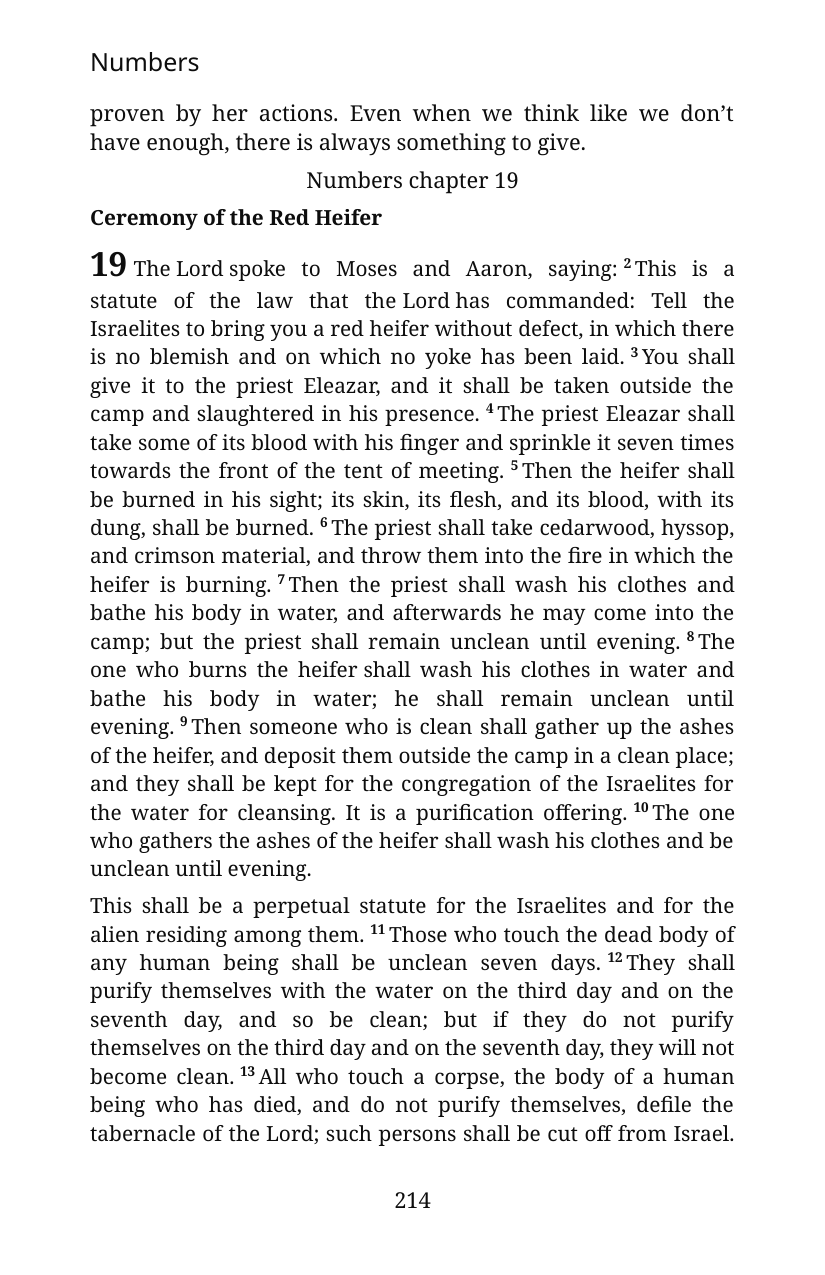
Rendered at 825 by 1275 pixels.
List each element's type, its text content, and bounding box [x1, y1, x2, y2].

text proven by her actions. Even when we think like we don’t have enough, there is always something to give. [90, 97, 735, 157]
text This shall be a perpetual statute for the Israelites and for the alien residing among them. 11 Those who touch the dead body of any human being shall be unclean seven days. 12 They shall purify themselves with the water on the third day and on the seventh day, and so be clean; but if they do not purify themselves on the third day and on the seventh day, they will not become clean. 13 All who touch a corpse, the body of a human being who has died, and do not purify themselves, defile the tabernacle of the Lord; such persons shall be cut off from Israel. [90, 891, 735, 1147]
text Numbers chapter 19 [90, 165, 735, 195]
text Ceremony of the Red Heifer [90, 203, 735, 232]
text 19 The Lord spoke to Moses and Aaron, saying: 2 This is a statute of the law that the Lord has commanded: Tell the Israelites to bring you a red heifer without defect, in which there is no blemish and on which no yoke has been laid. 3 You shall give it to the priest Eleazar, and it shall be taken outside the camp and slaughtered in his presence. 4 The priest Eleazar shall take some of its blood with his finger and sprinkle it seven times towards the front of the tent of meeting. 5 Then the heifer shall be burned in his sight; its skin, its flesh, and its blood, with its dung, shall be burned. 6 The priest shall take cedarwood, hyssop, and crimson material, and throw them into the fire in which the heifer is burning. 7 Then the priest shall wash his clothes and bathe his body in water, and afterwards he may come into the camp; but the priest shall remain unclean until evening. 8 The one who burns the heifer shall wash his clothes in water and bathe his body in water; he shall remain unclean until evening. 9 Then someone who is clean shall gather up the ashes of the heifer, and deposit them outside the camp in a clean place; and they shall be kept for the congregation of the Israelites for the water for cleansing. It is a purification offering. 10 The one who gathers the ashes of the heifer shall wash his clothes and be unclean until evening. [90, 240, 735, 883]
